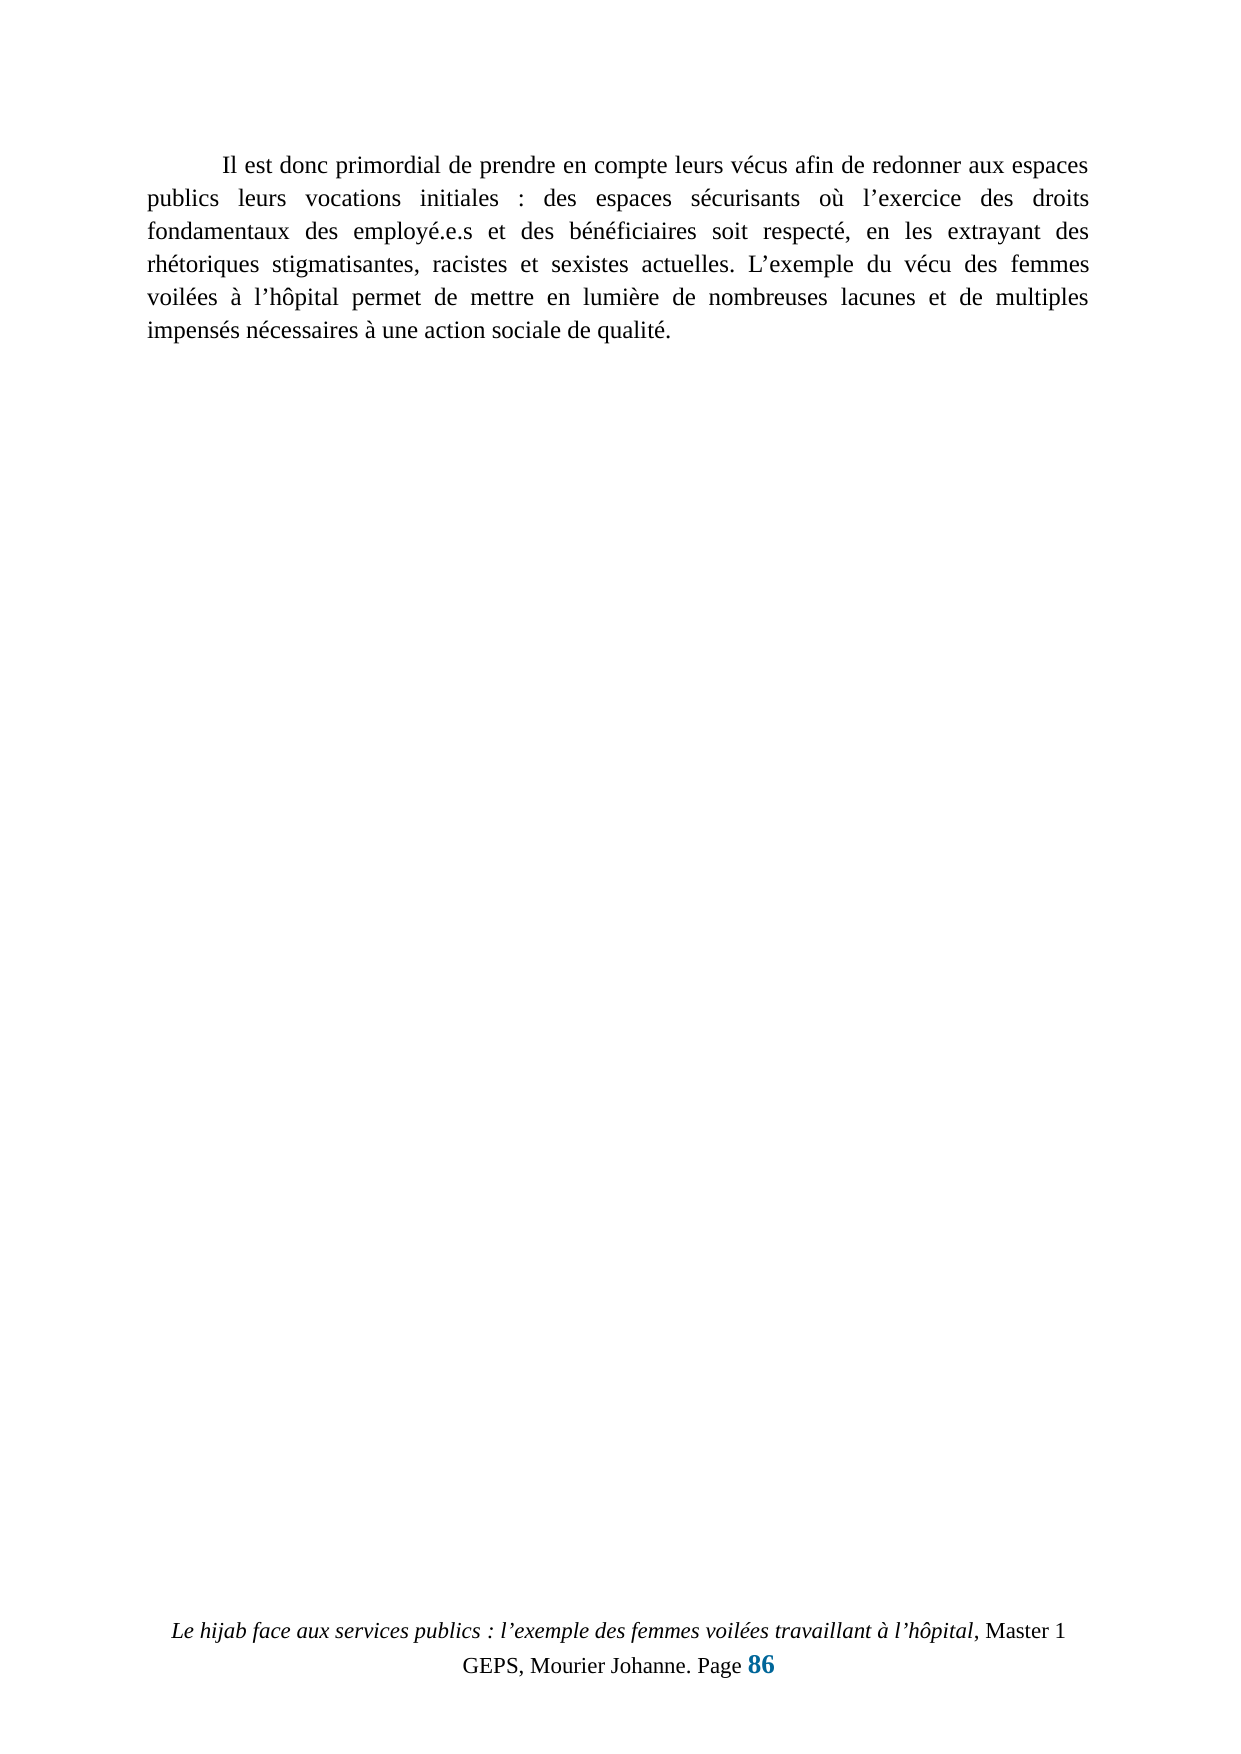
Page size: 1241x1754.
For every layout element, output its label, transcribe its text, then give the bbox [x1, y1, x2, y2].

text Il est donc primordial de prendre en compte leurs vécus afin de redonner aux espaces publics leurs vocations initiales : des espaces sécurisants où l’exercice des droits fondamentaux des employé.e.s et des bénéficiaires soit respecté, en les extrayant des rhétoriques stigmatisantes, racistes et sexistes actuelles. L’exemple du vécu des femmes voilées à l’hôpital permet de mettre en lumière de nombreuses lacunes et de multiples impensés nécessaires à une action sociale de qualité. [147, 150, 1090, 344]
